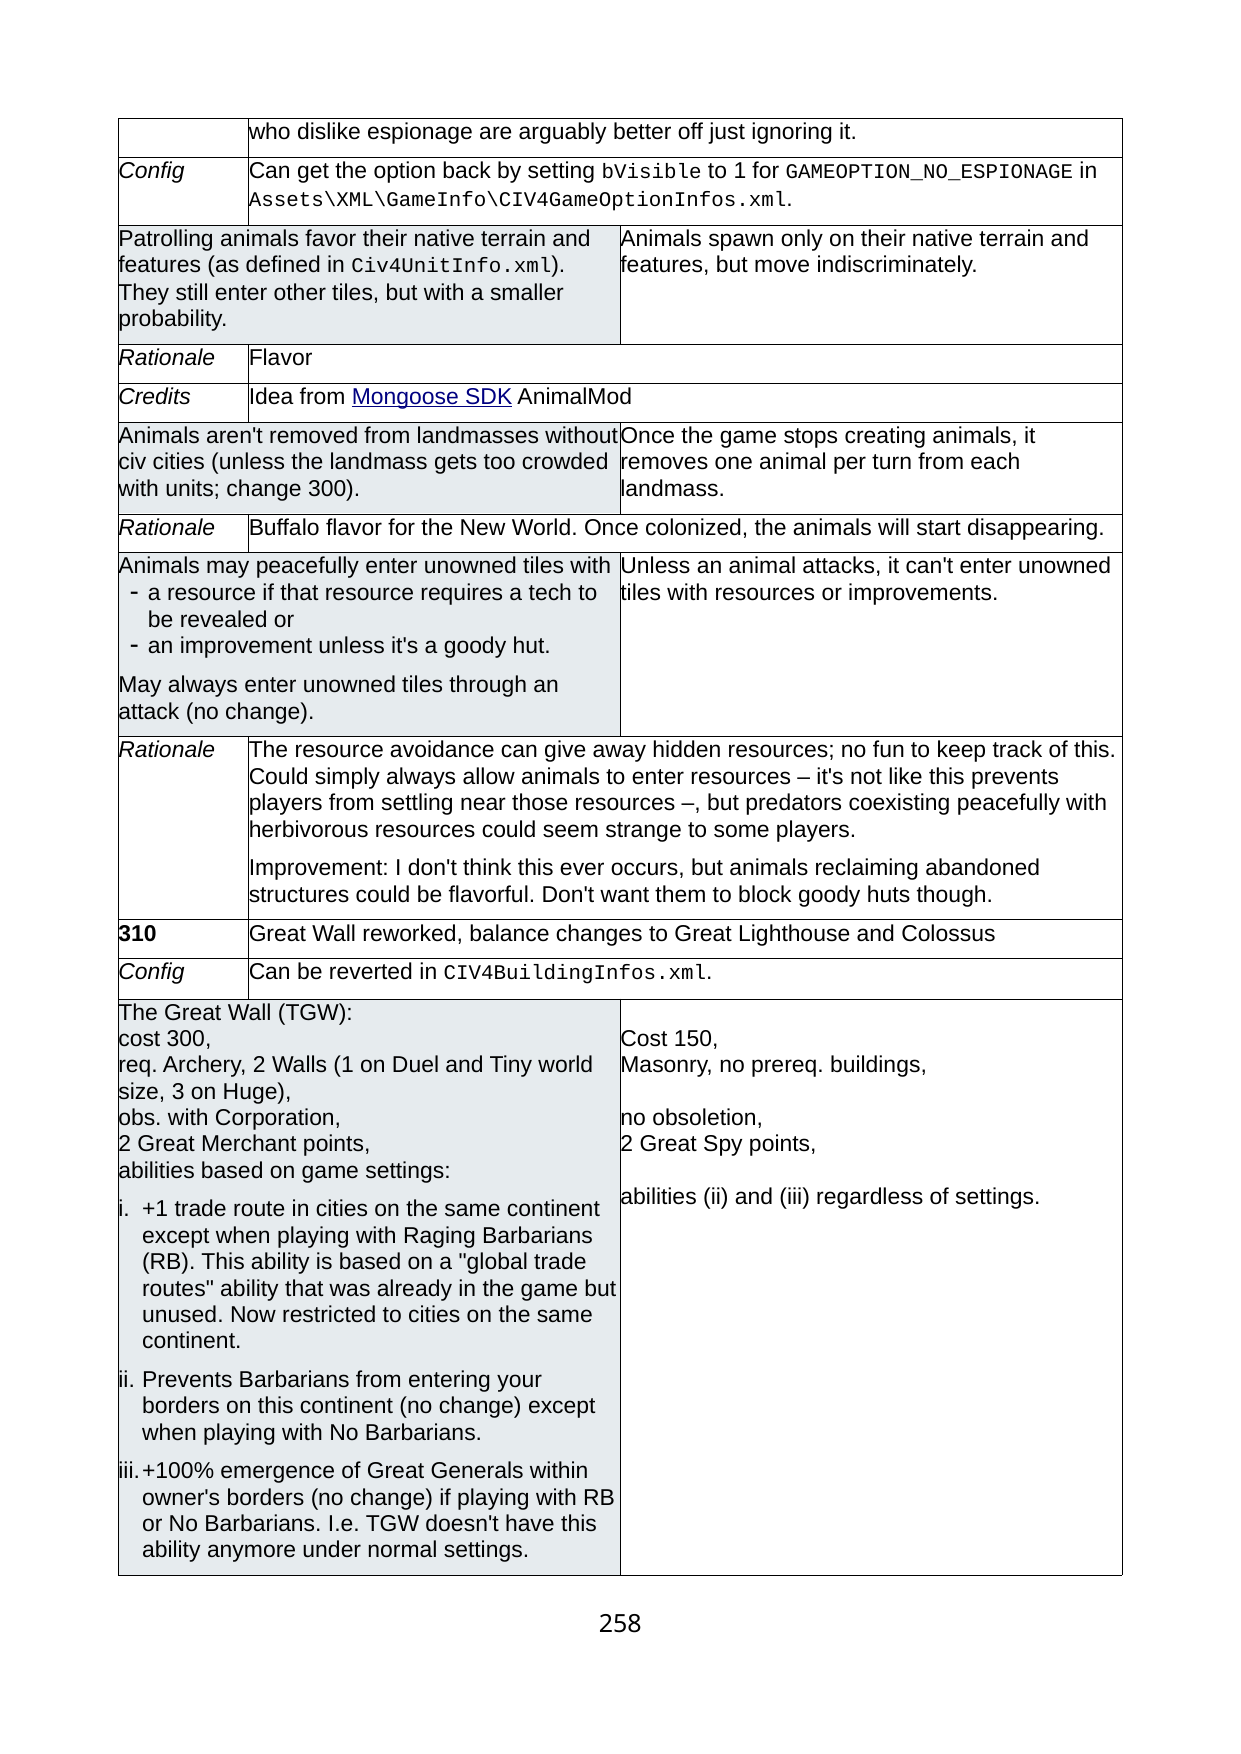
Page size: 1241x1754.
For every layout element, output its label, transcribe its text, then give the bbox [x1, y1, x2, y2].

table_cell The resource avoidance can give away hidden resources; no fun to keep track of this. Could simply always allow animals to enter resources – it's not like this prevents players from settling near those resources –, but predators coexisting peacefully with herbivorous resources could seem strange to some players. Improvement: I don't think this ever occurs, but animals reclaiming abandoned structures could be flavorful. Don't want them to block goody huts though. [249, 737, 1122, 919]
table_cell Rationale [119, 515, 248, 552]
table_cell Unless an animal attacks, it can't enter unowned tiles with resources or improvements. [621, 553, 1122, 736]
table_cell The Great Wall (TGW): cost 300, req. Archery, 2 Walls (1 on Duel and Tiny world size, 3 on Huge), obs. with Corporation, 2 Great Merchant points, abilities based on game settings: +1 trade route in cities on the same continent except when playing with Raging Barbarians (RB). This ability is based on a "global trade routes" ability that was already in the game but unused. Now restricted to cities on the same continent. Prevents Barbarians from entering your borders on this continent (no change) except when playing with No Barbarians. +100% emergence of Great Generals within owner's borders (no change) if playing with RB or No Barbarians. I.e. TGW doesn't have this ability anymore under normal settings. [119, 1000, 620, 1575]
table_cell Rationale [119, 345, 248, 383]
table_cell Can be reverted in CIV4BuildingInfos.xml. [249, 959, 1122, 998]
table_cell Can get the option back by setting bVisible to 1 for GAMEOPTION_NO_ESPIONAGE in Assets\XML\GameInfo\CIV4GameOptionInfos.xml. [249, 158, 1122, 225]
table_cell Credits [119, 384, 248, 422]
table_cell Animals aren't removed from landmasses without civ cities (unless the landmass gets too crowded with units; change 300). [119, 423, 620, 513]
table_cell Idea from Mongoose SDK AnimalMod [249, 384, 1122, 422]
table_cell 310 [119, 920, 248, 958]
table_cell Rationale [119, 737, 248, 919]
table_cell Once the game stops creating animals, it removes one animal per turn from each landmass. [621, 423, 1122, 513]
table_cell Great Wall reworked, balance changes to Great Lighthouse and Colossus [249, 920, 1122, 958]
table_cell [119, 119, 248, 157]
table_cell who dislike espionage are arguably better off just ignoring it. [249, 119, 1122, 157]
table_cell Cost 150, Masonry, no prereq. buildings, no obsoletion, 2 Great Spy points, abilities (ii) and (iii) regardless of settings. [621, 1000, 1122, 1575]
table_cell Patrolling animals favor their native terrain and features (as defined in Civ4UnitInfo.xml). They still enter other tiles, but with a smaller probability. [119, 226, 620, 344]
table_cell Flavor [249, 345, 1122, 383]
table_cell Config [119, 158, 248, 225]
table_cell Buffalo flavor for the New World. Once colonized, the animals will start disappearing. [249, 515, 1122, 552]
table_cell Animals spawn only on their native terrain and features, but move indiscriminately. [621, 226, 1122, 344]
table_cell Animals may peacefully enter unowned tiles with a resource if that resource requires a tech to be revealed or an improvement unless it's a goody hut. May always enter unowned tiles through an attack (no change). [119, 553, 620, 736]
table_cell Config [119, 959, 248, 998]
